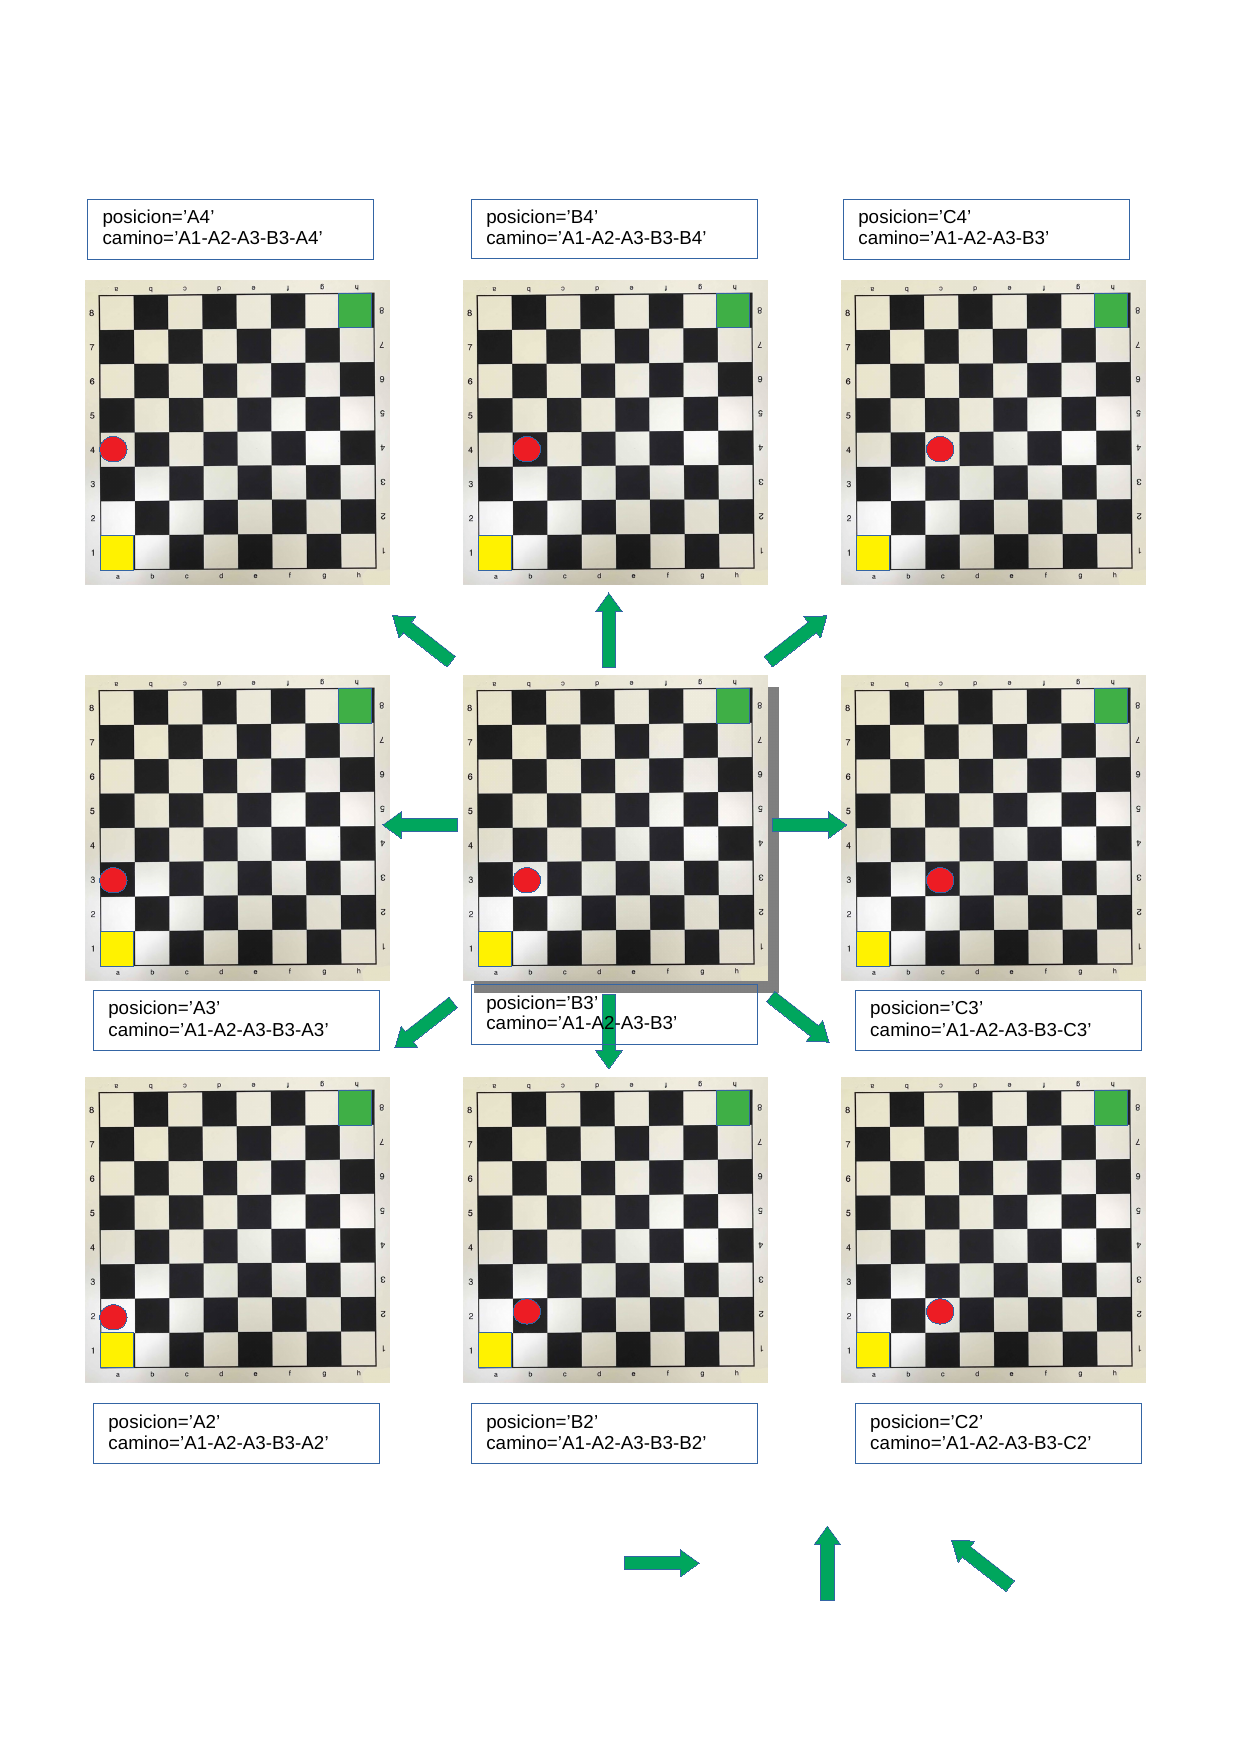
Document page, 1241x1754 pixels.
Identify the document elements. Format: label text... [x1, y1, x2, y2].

text_box [99, 867, 128, 893]
text_box [951, 1540, 1015, 1592]
text_box [513, 436, 541, 462]
text_box [100, 931, 134, 967]
text_box posicion=’C4’ camino=’A1-A2-A3-B3’ [843, 199, 1130, 260]
text_box [99, 1304, 128, 1330]
text_box [100, 535, 134, 571]
picture [463, 675, 768, 981]
picture [85, 1077, 390, 1383]
text_box [716, 1090, 750, 1126]
text_box [766, 991, 830, 1043]
picture [463, 1077, 768, 1383]
text_box [1094, 688, 1128, 724]
text_box [716, 293, 750, 328]
text_box [595, 592, 623, 668]
text_box [716, 688, 750, 724]
text_box [338, 688, 372, 724]
text_box [856, 931, 890, 967]
text_box [338, 1090, 372, 1126]
picture [85, 675, 390, 981]
picture [841, 675, 1146, 981]
text_box [1094, 1090, 1128, 1126]
picture [841, 1077, 1146, 1383]
text_box posicion=’A2’ camino=’A1-A2-A3-B3-A2’ [93, 1403, 380, 1464]
text_box [513, 867, 541, 893]
text_box posicion=’A4’ camino=’A1-A2-A3-B3-A4’ [87, 199, 374, 260]
text_box posicion=’C3’ camino=’A1-A2-A3-B3-C3’ [855, 990, 1142, 1051]
text_box [478, 535, 512, 571]
text_box [926, 1298, 954, 1325]
text_box [338, 293, 372, 328]
text_box [624, 1549, 700, 1577]
text_box [764, 615, 827, 667]
picture [85, 280, 390, 585]
text_box [856, 1332, 890, 1368]
text_box posicion=’C2’ camino=’A1-A2-A3-B3-C2’ [855, 1403, 1142, 1464]
text_box [595, 1045, 623, 1069]
text_box [513, 1298, 541, 1325]
text_box posicion=’A3’ camino=’A1-A2-A3-B3-A3’ [93, 990, 380, 1051]
text_box [478, 1332, 512, 1368]
text_box [772, 811, 847, 839]
picture [463, 280, 768, 585]
text_box [392, 615, 456, 667]
text_box posicion=’B4’ camino=’A1-A2-A3-B3-B4’ [471, 199, 758, 259]
text_box [382, 811, 458, 839]
text_box [100, 1332, 134, 1368]
text_box posicion=’B2’ camino=’A1-A2-A3-B3-B2’ [471, 1403, 758, 1464]
text_box posicion=’B3’ camino=’A1-A2-A3-B3’ [471, 984, 758, 1045]
text_box [926, 436, 954, 462]
picture [841, 280, 1146, 585]
text_box [856, 535, 890, 571]
text_box [478, 931, 512, 967]
text_box [1094, 293, 1128, 328]
text_box [99, 436, 128, 462]
text_box [814, 1526, 841, 1601]
text_box [394, 997, 458, 1048]
text_box [926, 867, 954, 893]
